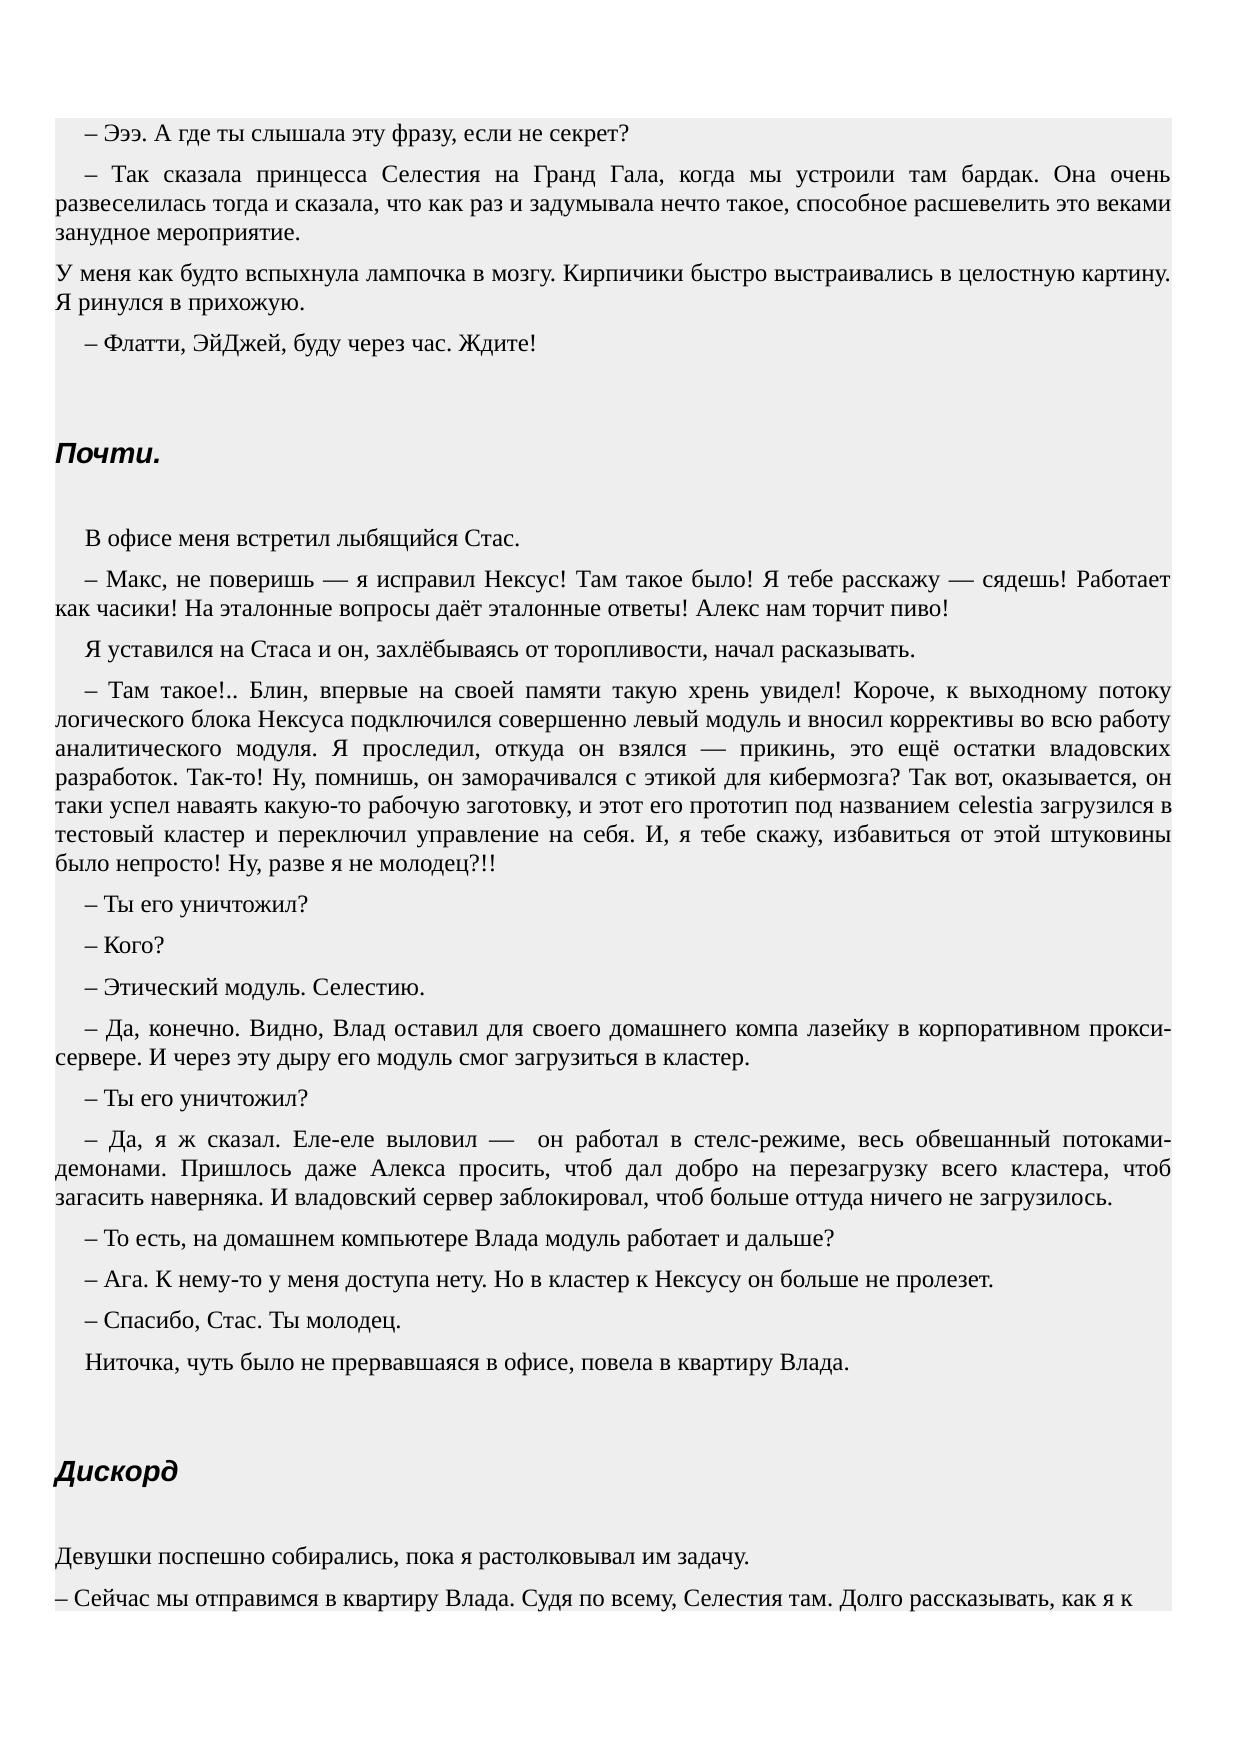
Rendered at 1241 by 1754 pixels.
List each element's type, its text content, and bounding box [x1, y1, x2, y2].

text – Ага. К нему-то у меня доступа нету. Но в кластер к Нексусу он больше не пролезет. [55, 1264, 1172, 1293]
text – Спасибо, Стас. Ты молодец. [55, 1305, 1172, 1334]
text – Макс, не поверишь — я исправил Нексус! Там такое было! Я тебе расскажу — сядешь! Работает как часики! На эталонные вопросы даёт эталонные ответы! Алекс нам торчит пиво! [55, 564, 1172, 622]
text Я уставился на Стаса и он, захлёбываясь от торопливости, начал расказывать. [55, 634, 1172, 663]
text Ниточка, чуть было не прервавшаяся в офисе, повела в квартиру Влада. [55, 1347, 1172, 1375]
text – Кого? [55, 930, 1172, 959]
text – Флатти, ЭйДжей, буду через час. Ждите! [55, 328, 1172, 357]
subtitle Дискорд [55, 1454, 1172, 1488]
text – Так сказала принцесса Селестия на Гранд Гала, когда мы устроили там бардак. Она очень развеселилась тогда и сказала, что как раз и задумывала нечто такое, способное расшевелить это веками занудное мероприятие. [55, 159, 1172, 246]
text – Ты его уничтожил? [55, 1083, 1172, 1112]
text – Ты его уничтожил? [55, 889, 1172, 918]
text – Эээ. А где ты слышала эту фразу, если не секрет? [55, 118, 1172, 147]
text – Там такое!.. Блин, впервые на своей памяти такую хрень увидел! Короче, к выходному потоку логического блока Нексуса подключился совершенно левый модуль и вносил коррективы во всю работу аналитического модуля. Я проследил, откуда он взялся — прикинь, это ещё остатки владовских разработок. Так-то! Ну, помнишь, он заморачивался с этикой для кибермозга? Так вот, оказывается, он таки успел наваять какую-то рабочую заготовку, и этот его прототип под названием celestia загрузился в тестовый кластер и переключил управление на себя. И, я тебе скажу, избавиться от этой штуковины было непросто! Ну, разве я не молодец?!! [55, 675, 1172, 877]
text – Сейчас мы отправимся в квартиру Влада. Судя по всему, Селестия там. Долго рассказывать, как я к [55, 1583, 1172, 1611]
list У меня как будто вспыхнула лампочка в мозгу. Кирпичики быстро выстраивались в целостную картину. Я ринулся в прихожую. [55, 258, 1172, 316]
subtitle Почти. [55, 436, 1172, 469]
text – Да, конечно. Видно, Влад оставил для своего домашнего компа лазейку в корпоративном прокси-сервере. И через эту дыру его модуль смог загрузиться в кластер. [55, 1013, 1172, 1070]
text – То есть, на домашнем компьютере Влада модуль работает и дальше? [55, 1223, 1172, 1252]
text – Да, я ж сказал. Еле-еле выловил — он работал в стелс-режиме, весь обвешанный потоками-демонами. Пришлось даже Алекса просить, чтоб дал добро на перезагрузку всего кластера, чтоб загасить наверняка. И владовский сервер заблокировал, чтоб больше оттуда ничего не загрузилось. [55, 1124, 1172, 1210]
text – Этический модуль. Селестию. [55, 972, 1172, 1000]
text Девушки поспешно собирались, пока я растолковывал им задачу. [55, 1541, 1172, 1570]
text В офисе меня встретил лыбящийся Стас. [55, 523, 1172, 552]
